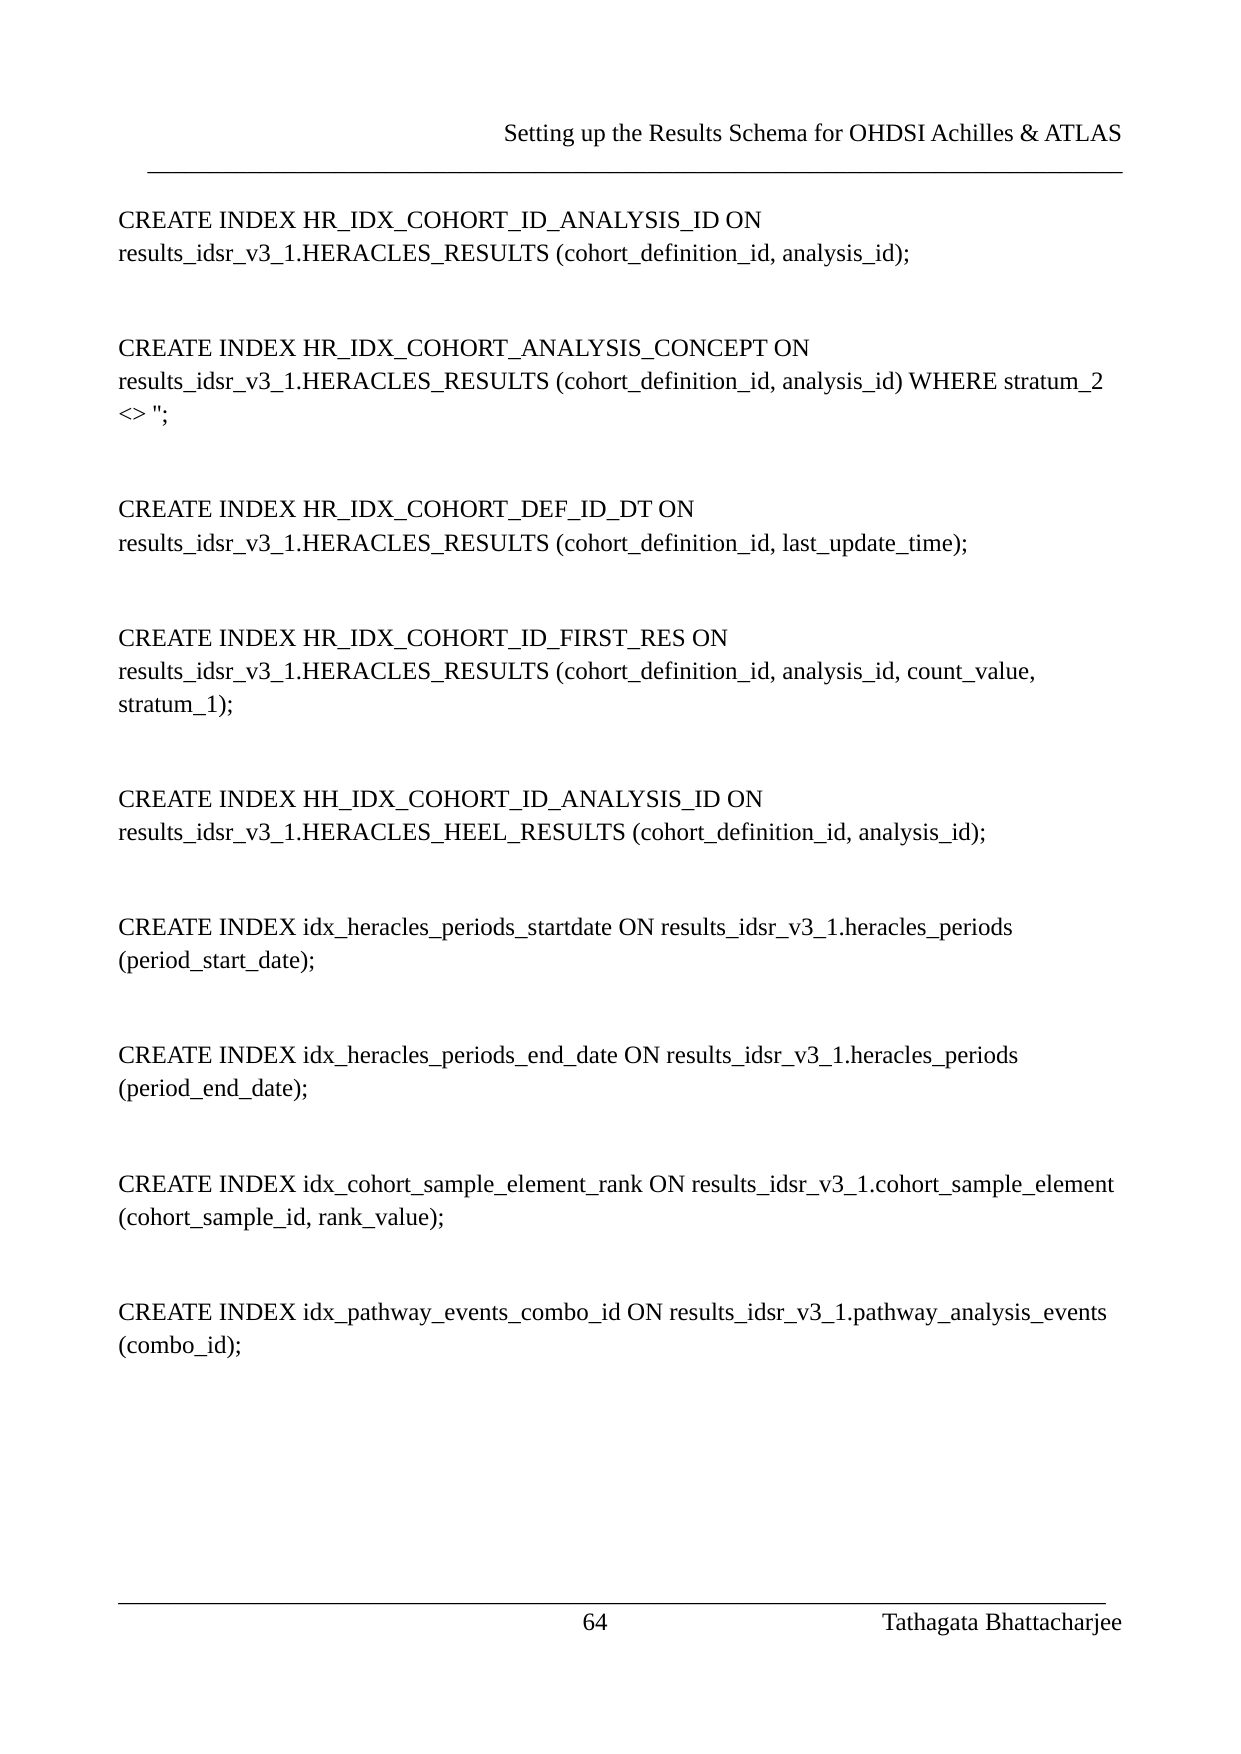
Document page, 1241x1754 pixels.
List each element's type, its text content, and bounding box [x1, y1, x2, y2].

text CREATE INDEX idx_pathway_events_combo_id ON results_idsr_v3_1.pathway_analysis_events (combo_id); [118, 1297, 1122, 1359]
text CREATE INDEX HR_IDX_COHORT_ID_FIRST_RES ON results_idsr_v3_1.HERACLES_RESULTS (cohort_definition_id, analysis_id, count_value, stratum_1); [118, 623, 1122, 718]
text CREATE INDEX idx_heracles_periods_end_date ON results_idsr_v3_1.heracles_periods (period_end_date); [118, 1041, 1122, 1102]
text CREATE INDEX HR_IDX_COHORT_DEF_ID_DT ON results_idsr_v3_1.HERACLES_RESULTS (cohort_definition_id, last_update_time); [118, 494, 1122, 556]
text CREATE INDEX HH_IDX_COHORT_ID_ANALYSIS_ID ON results_idsr_v3_1.HERACLES_HEEL_RESULTS (cohort_definition_id, analysis_id); [118, 784, 1122, 846]
text CREATE INDEX HR_IDX_COHORT_ANALYSIS_CONCEPT ON results_idsr_v3_1.HERACLES_RESULTS (cohort_definition_id, analysis_id) WHERE stratum_2 <> ''; [118, 333, 1122, 428]
text CREATE INDEX idx_heracles_periods_startdate ON results_idsr_v3_1.heracles_periods (period_start_date); [118, 912, 1122, 974]
text CREATE INDEX HR_IDX_COHORT_ID_ANALYSIS_ID ON results_idsr_v3_1.HERACLES_RESULTS (cohort_definition_id, analysis_id); [118, 205, 1122, 267]
text CREATE INDEX idx_cohort_sample_element_rank ON results_idsr_v3_1.cohort_sample_element (cohort_sample_id, rank_value); [118, 1169, 1122, 1231]
